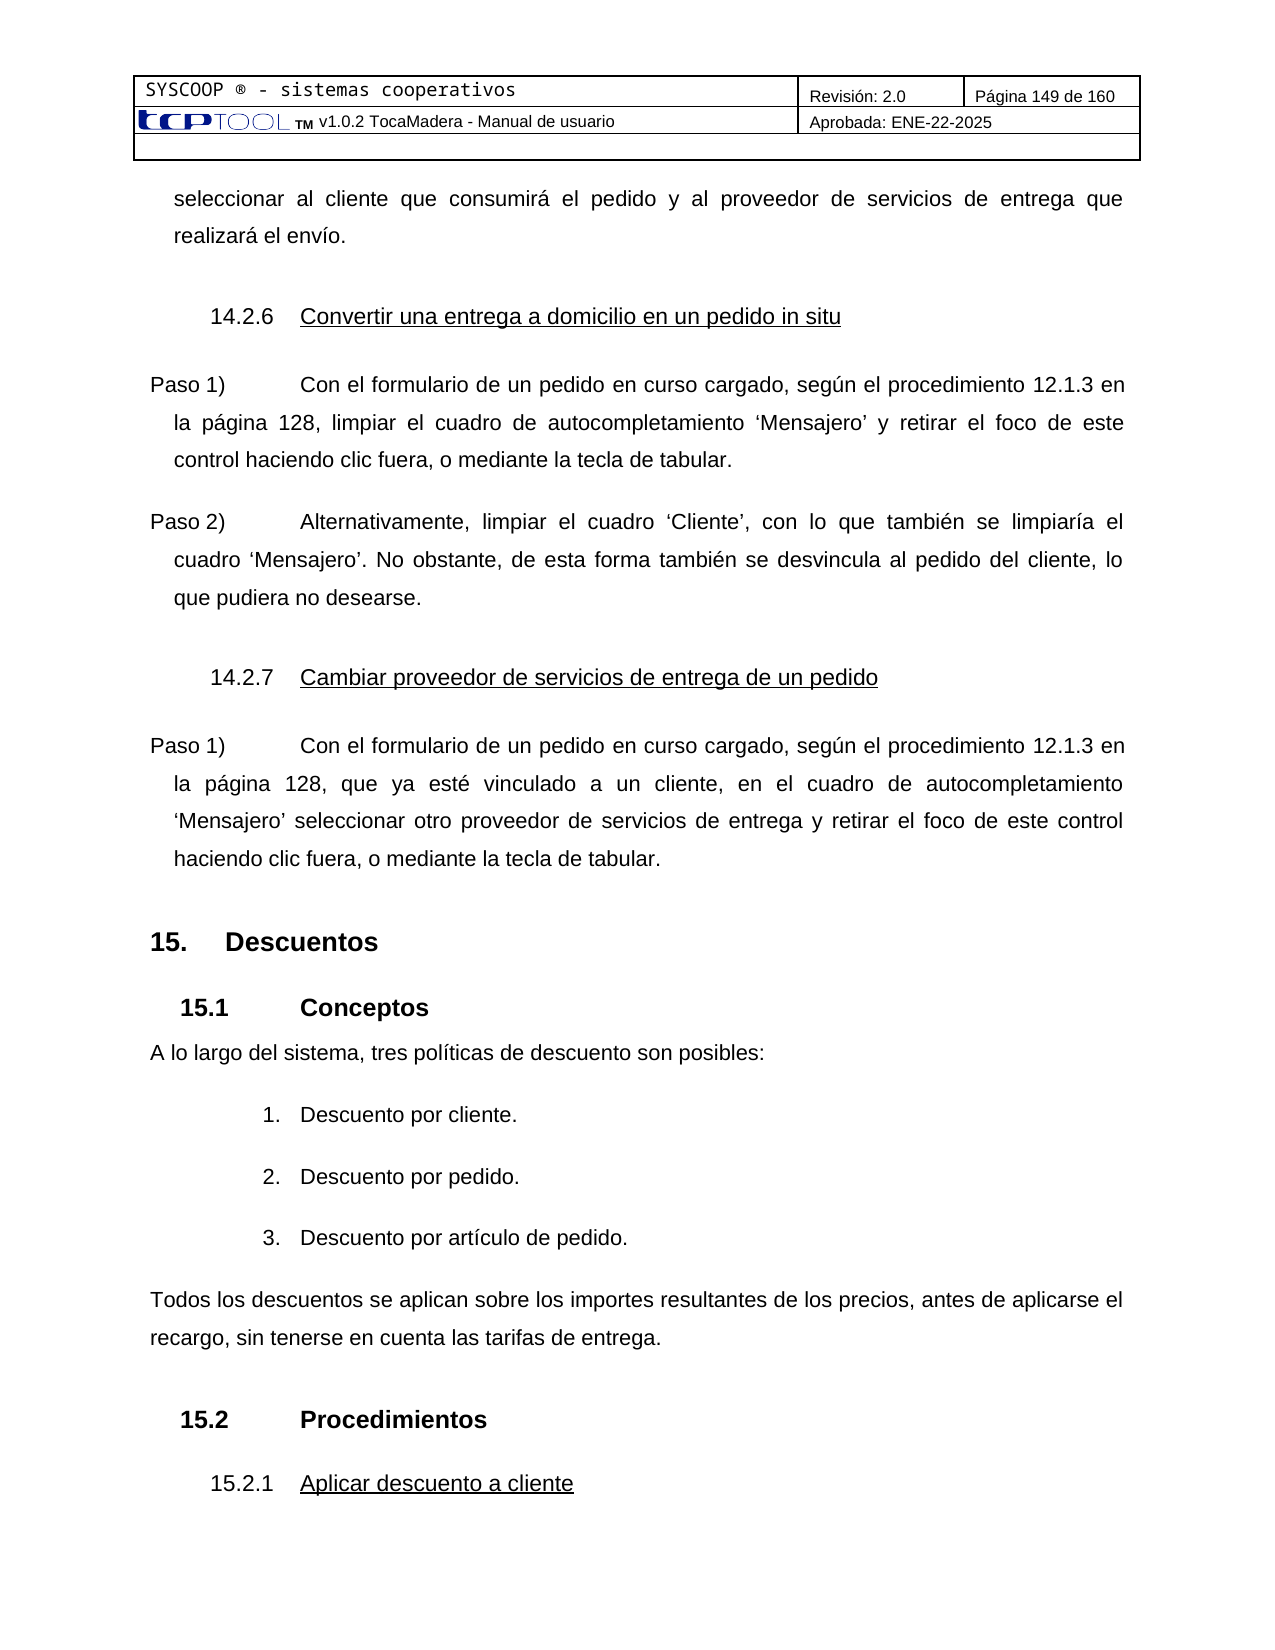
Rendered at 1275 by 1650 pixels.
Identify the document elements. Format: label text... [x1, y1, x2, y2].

subtitle Convertir una entrega a domicilio en un pedido in situ [210, 303, 1125, 329]
list Con el formulario de un pedido en curso cargado, según el procedimiento 12.1.3 en la página 128, que ya esté vinculado a un cliente, en el cuadro de autocompletamiento ‘Mensajero’ seleccionar otro proveedor de servicios de entrega y retirar el foco de este control haciendo clic fuera, o mediante la tecla de tabular. [150, 733, 1125, 871]
list Alternativamente, limpiar el cuadro ‘Cliente’, con lo que también se limpiaría el cuadro ‘Mensajero’. No obstante, de esta forma también se desvincula al pedido del cliente, lo que pudiera no desearse. [150, 509, 1125, 610]
subtitle Aplicar descuento a cliente [210, 1469, 1125, 1496]
subtitle Cambiar proveedor de servicios de entrega de un pedido [210, 664, 1125, 691]
list Con el formulario de un pedido en curso cargado, según el procedimiento 12.1.3 en la página 128, limpiar el cuadro de autocompletamiento ‘Mensajero’ y retirar el foco de este control haciendo clic fuera, o mediante la tecla de tabular. [150, 372, 1125, 472]
subtitle Conceptos [180, 993, 1125, 1022]
picture [138, 110, 290, 130]
text A lo largo del sistema, tres políticas de descuento son posibles: [150, 1040, 1125, 1065]
subtitle Descuentos [150, 926, 1125, 957]
list Descuento por artículo de pedido. [262, 1225, 1125, 1251]
list Descuento por cliente. [262, 1102, 1125, 1127]
list seleccionar al cliente que consumirá el pedido y al proveedor de servicios de entrega que realizará el envío. [150, 186, 1125, 249]
list Descuento por pedido. [262, 1163, 1125, 1189]
text Todos los descuentos se aplican sobre los importes resultantes de los precios, antes de aplicarse el recargo, sin tenerse en cuenta las tarifas de entrega. [150, 1287, 1125, 1350]
subtitle Procedimientos [180, 1405, 1125, 1433]
